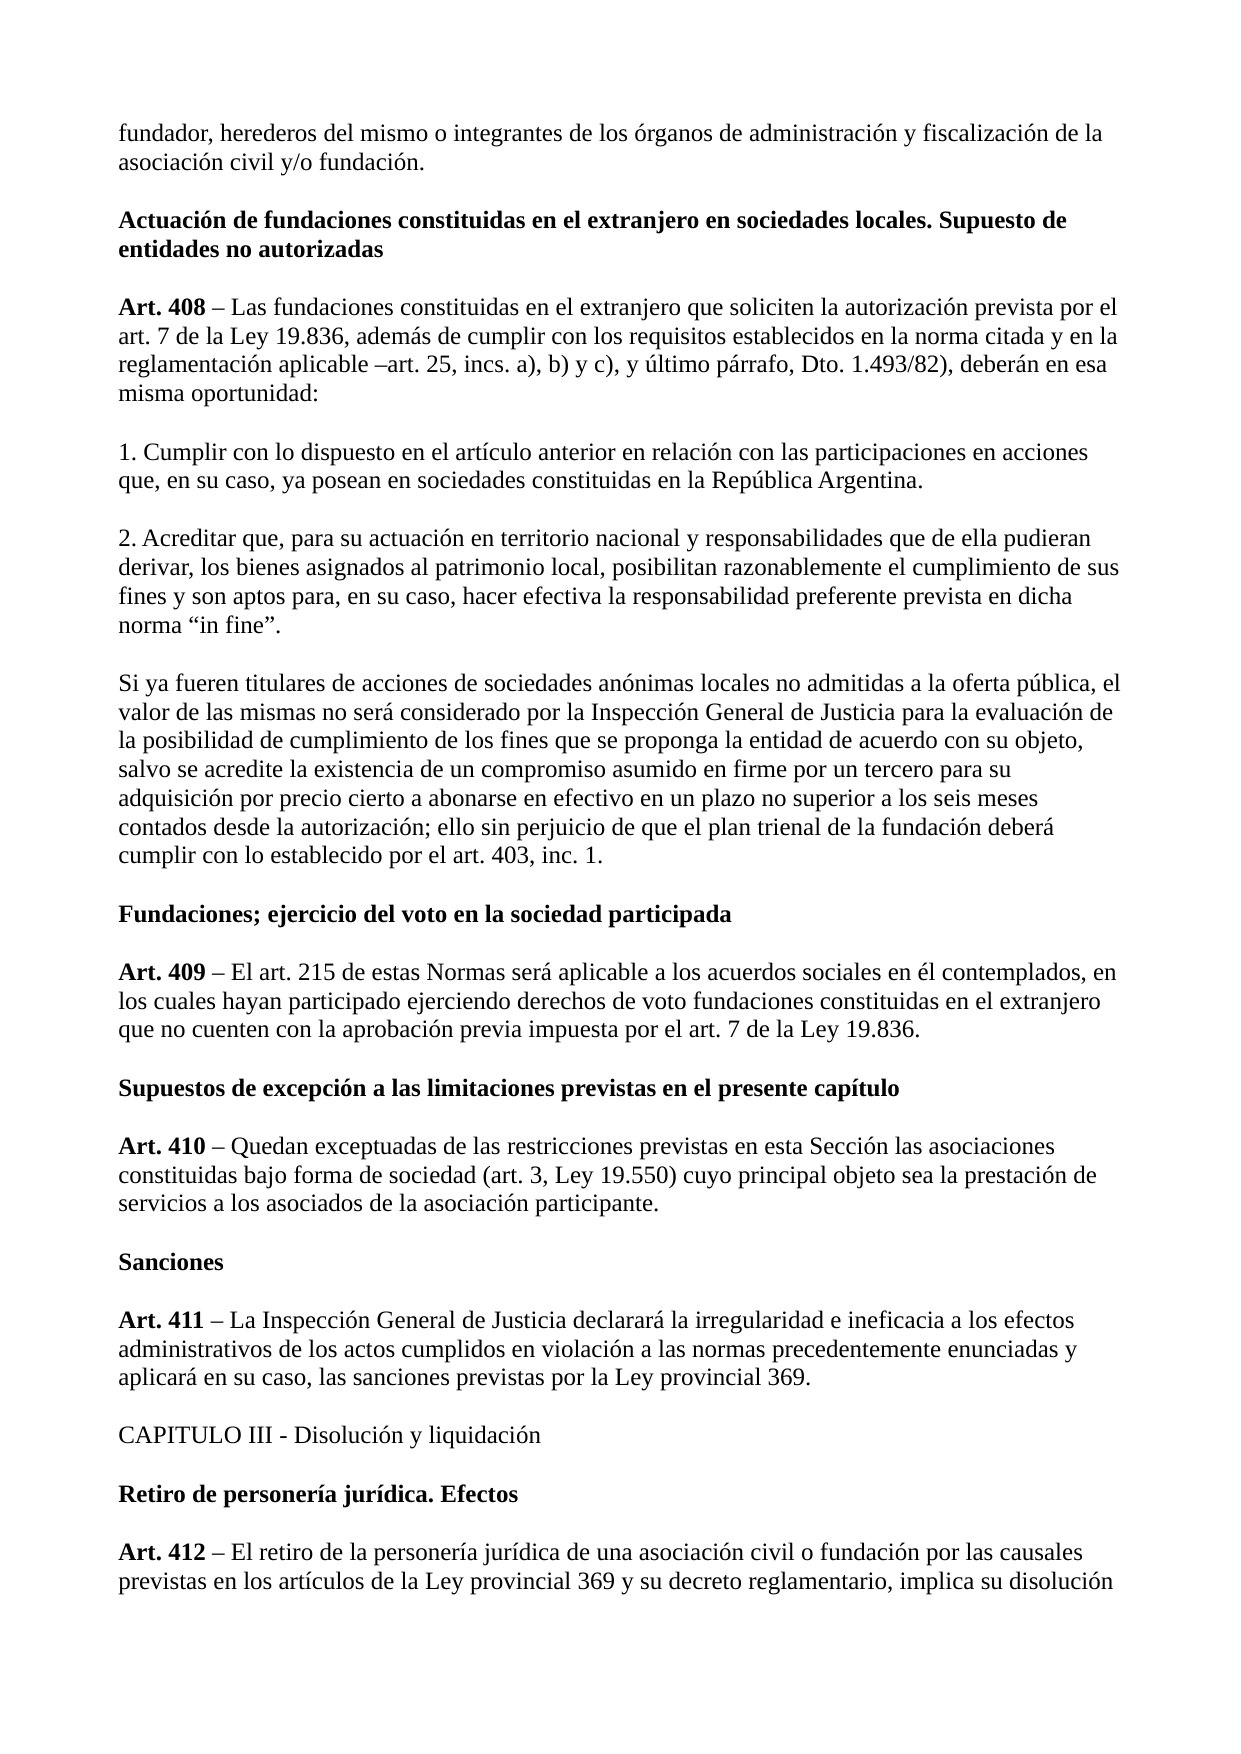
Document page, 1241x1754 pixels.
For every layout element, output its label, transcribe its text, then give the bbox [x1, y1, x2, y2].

table_header fundador, herederos del mismo o integrantes de los órganos de administración y fiscalización de la asociación civil y/o fundación. Actuación de fundaciones constituidas en el extranjero en sociedades locales. Supuesto de entidades no autorizadas Art. 408 – Las fundaciones constituidas en el extranjero que soliciten la autorización prevista por el art. 7 de la Ley 19.836, además de cumplir con los requisitos establecidos en la norma citada y en la reglamentación aplicable –art. 25, incs. a), b) y c), y último párrafo, Dto. 1.493/82), deberán en esa misma oportunidad: 1. Cumplir con lo dispuesto en el artículo anterior en relación con las participaciones en acciones que, en su caso, ya posean en sociedades constituidas en la República Argentina. 2. Acreditar que, para su actuación en territorio nacional y responsabilidades que de ella pudieran derivar, los bienes asignados al patrimonio local, posibilitan razonablemente el cumplimiento de sus fines y son aptos para, en su caso, hacer efectiva la responsabilidad preferente prevista en dicha norma “in fine”. Si ya fueren titulares de acciones de sociedades anónimas locales no admitidas a la oferta pública, el valor de las mismas no será considerado por la Inspección General de Justicia para la evaluación de la posibilidad de cumplimiento de los fines que se proponga la entidad de acuerdo con su objeto, salvo se acredite la existencia de un compromiso asumido en firme por un tercero para su adquisición por precio cierto a abonarse en efectivo en un plazo no superior a los seis meses contados desde la autorización; ello sin perjuicio de que el plan trienal de la fundación deberá cumplir con lo establecido por el art. 403, inc. 1. Fundaciones; ejercicio del voto en la sociedad participada Art. 409 – El art. 215 de estas Normas será aplicable a los acuerdos sociales en él contemplados, en los cuales hayan participado ejerciendo derechos de voto fundaciones constituidas en el extranjero que no cuenten con la aprobación previa impuesta por el art. 7 de la Ley 19.836. Supuestos de excepción a las limitaciones previstas en el presente capítulo Art. 410 – Quedan exceptuadas de las restricciones previstas en esta Sección las asociaciones constituidas bajo forma de sociedad (art. 3, Ley 19.550) cuyo principal objeto sea la prestación de servicios a los asociados de la asociación participante. Sanciones Art. 411 – La Inspección General de Justicia declarará la irregularidad e ineficacia a los efectos administrativos de los actos cumplidos en violación a las normas precedentemente enunciadas y aplicará en su caso, las sanciones previstas por la Ley provincial 369. CAPITULO III - Disolución y liquidación Retiro de personería jurídica. Efectos Art. 412 – El retiro de la personería jurídica de una asociación civil o fundación por las causales previstas en los artículos de la Ley provincial 369 y su decreto reglamentario, implica su disolución [118, 118, 1122, 1594]
